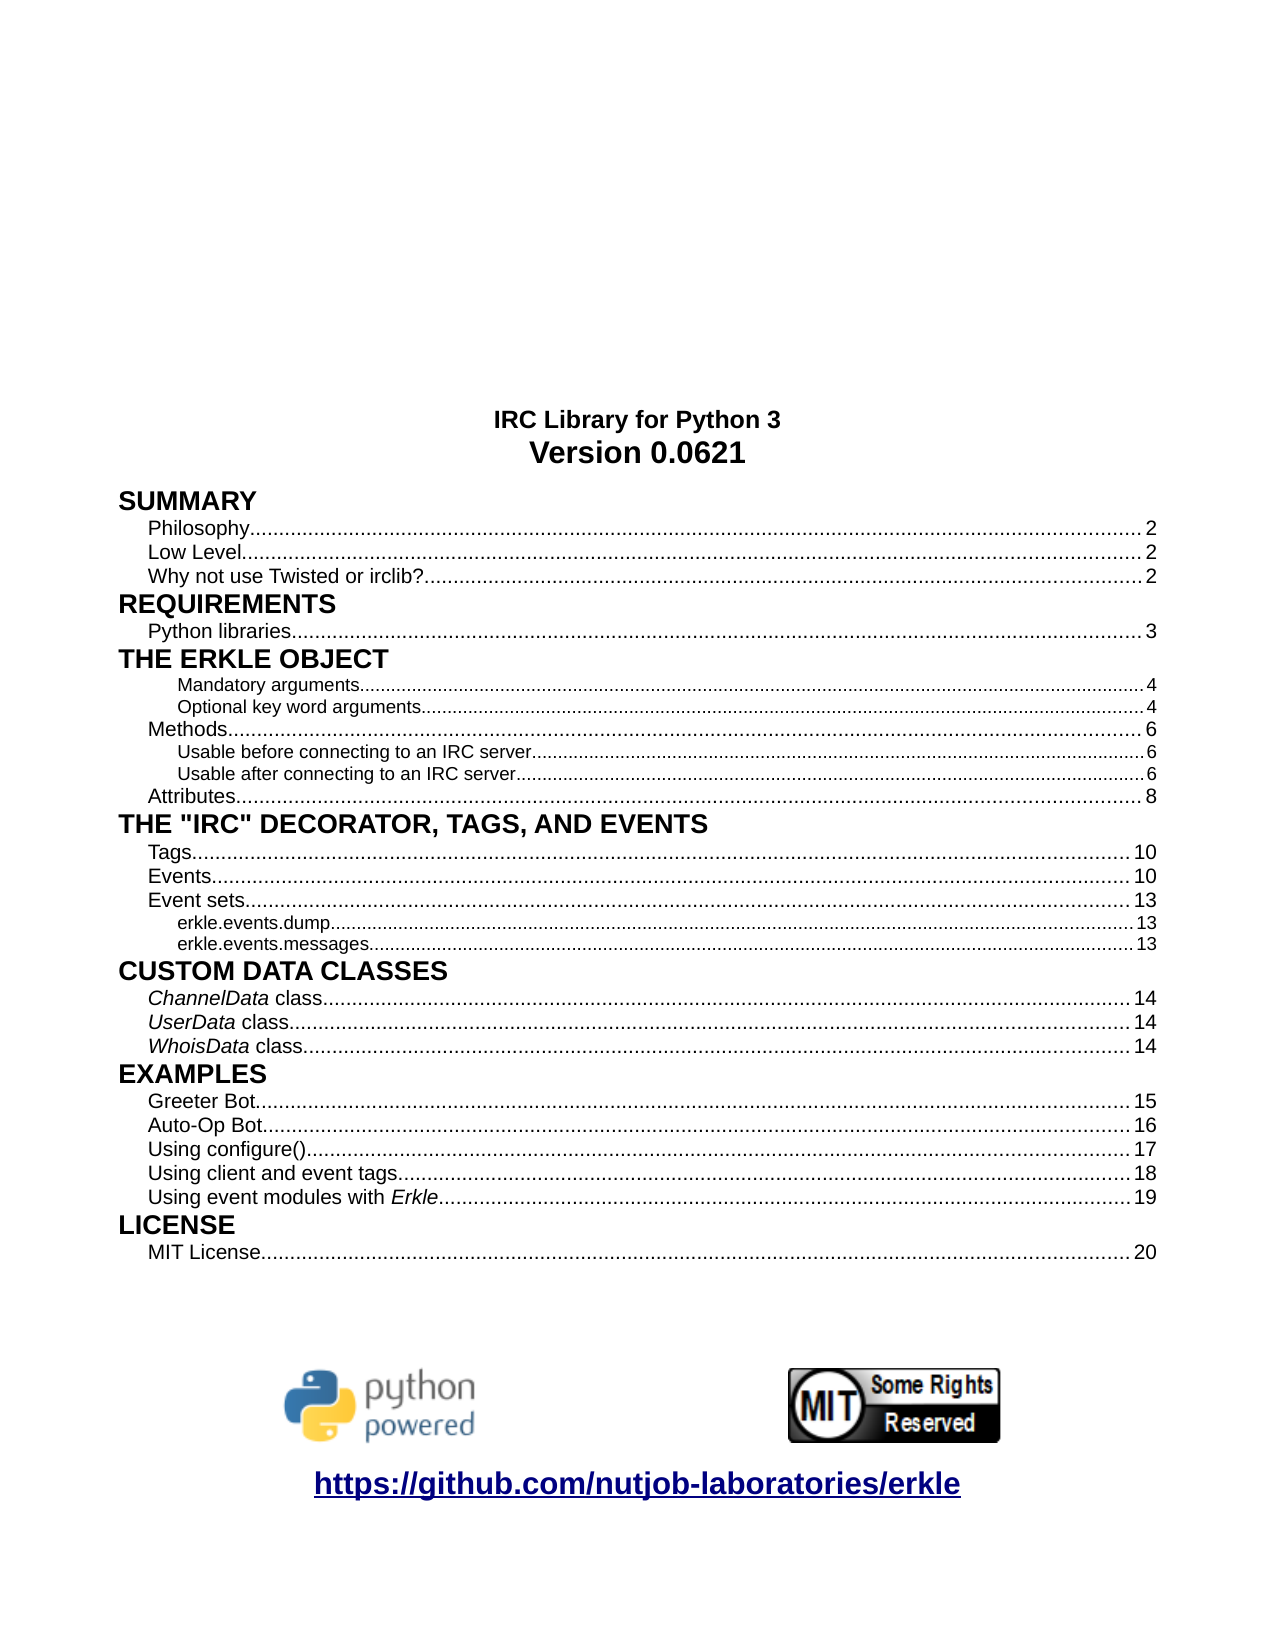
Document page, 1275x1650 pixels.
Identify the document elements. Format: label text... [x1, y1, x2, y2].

text Usable after connecting to an IRC server 6 [177, 763, 1157, 784]
text Using client and event tags 18 [148, 1161, 1157, 1185]
text MIT License 20 [148, 1240, 1157, 1264]
text Using configure() 17 [148, 1137, 1157, 1161]
text IRC Library for Python 3 [118, 406, 1157, 434]
text Why not use Twisted or irclib? 2 [148, 564, 1157, 588]
subtitle Requirements [118, 588, 1157, 619]
text erkle.events.dump 13 [177, 911, 1157, 933]
subtitle Summary [118, 484, 1157, 516]
text Auto-Op Bot 16 [148, 1113, 1157, 1137]
subtitle The Erkle Object [118, 643, 1157, 674]
text Python libraries 3 [148, 619, 1157, 643]
picture [788, 1368, 1001, 1443]
subtitle Custom data classes [118, 954, 1157, 986]
text WhoisData class 14 [148, 1034, 1157, 1058]
text Usable before connecting to an IRC server 6 [177, 741, 1157, 763]
text Optional key word arguments 4 [177, 696, 1157, 717]
text Event sets 13 [148, 887, 1157, 911]
subtitle The "irc" decorator, tags, and events [118, 808, 1157, 839]
text erkle.events.messages 13 [177, 933, 1157, 954]
text Using event modules with Erkle 19 [148, 1185, 1157, 1209]
text Low Level 2 [148, 540, 1157, 564]
text Attributes 8 [148, 784, 1157, 808]
text Events 10 [148, 863, 1157, 887]
subtitle Examples [118, 1058, 1157, 1089]
text Mandatory arguments 4 [177, 674, 1157, 696]
text Version 0.0621 [118, 434, 1157, 470]
text Methods 6 [148, 717, 1157, 741]
text UserData class 14 [148, 1010, 1157, 1034]
subtitle License [118, 1209, 1157, 1240]
text Greeter Bot 15 [148, 1089, 1157, 1113]
text Tags 10 [148, 839, 1157, 863]
text Philosophy 2 [148, 516, 1157, 540]
text ChannelData class 14 [148, 986, 1157, 1010]
picture [274, 1363, 487, 1448]
